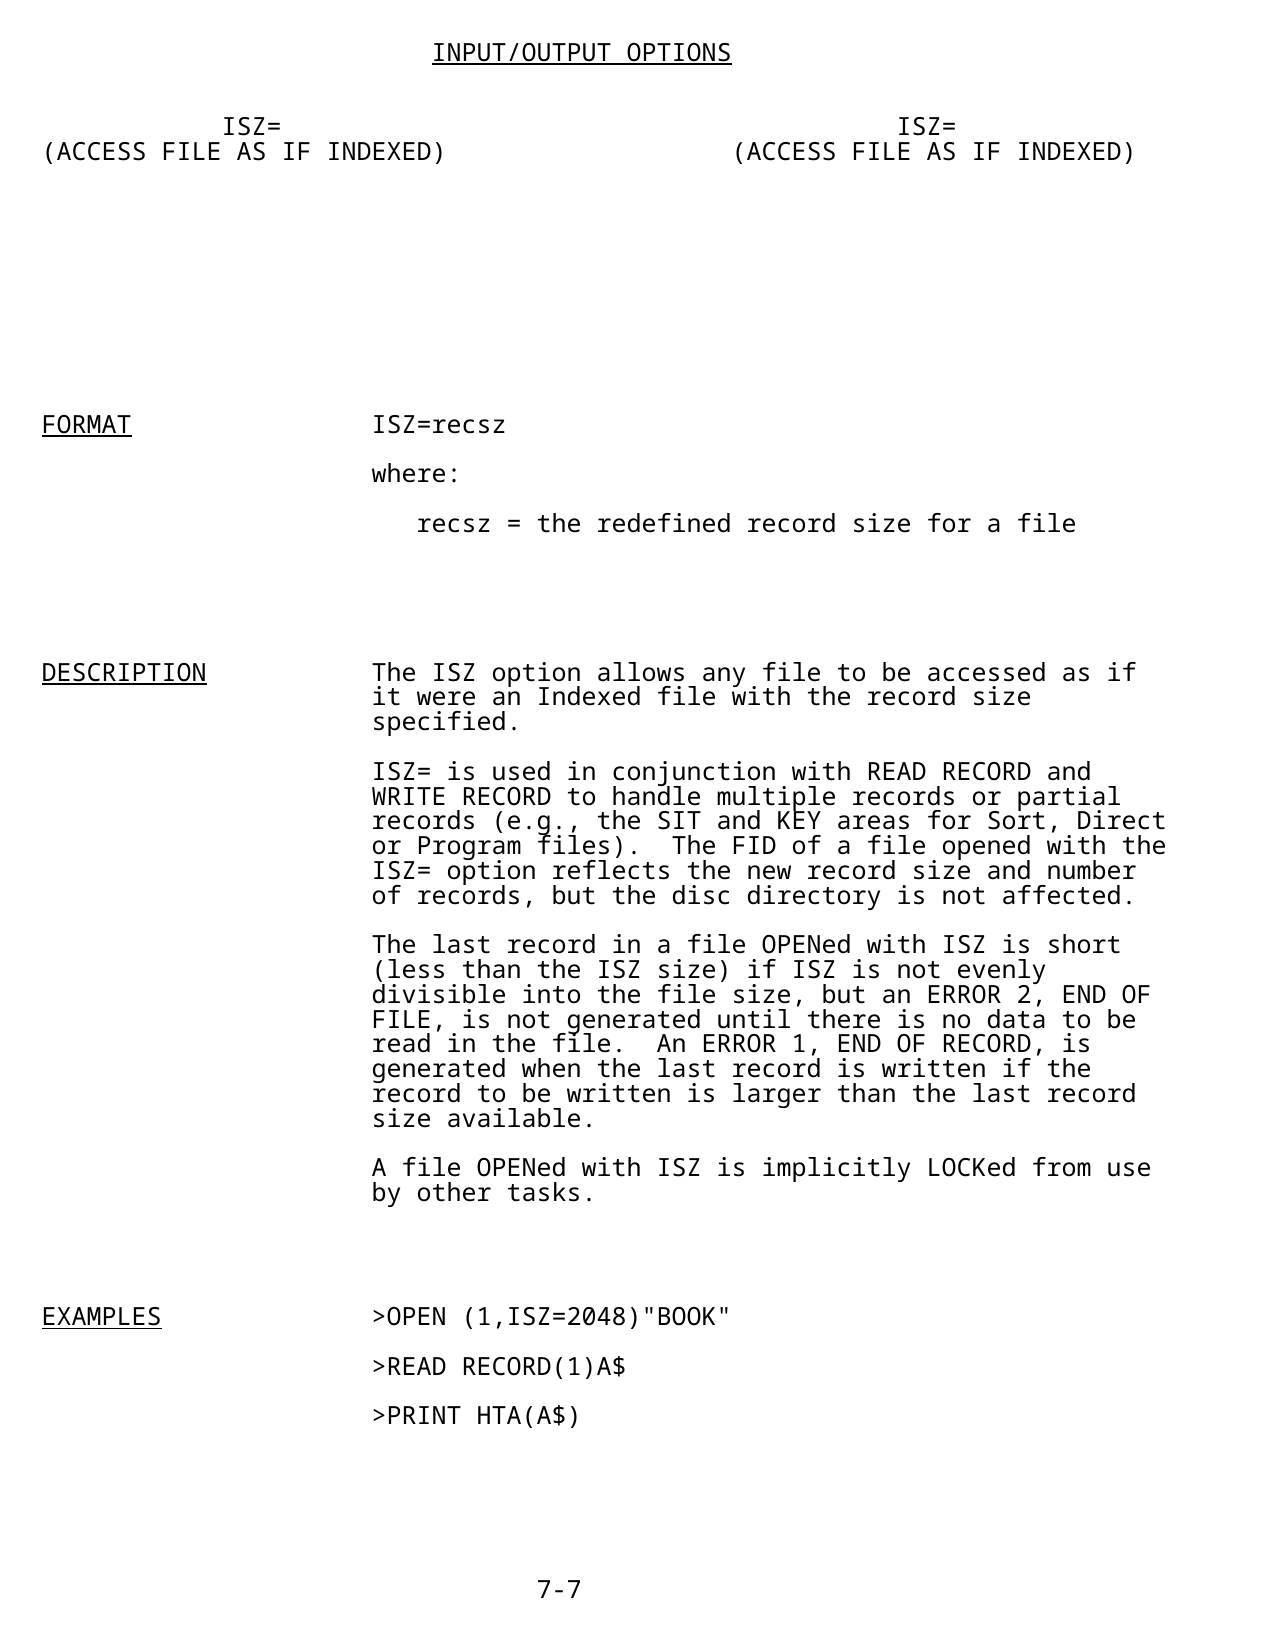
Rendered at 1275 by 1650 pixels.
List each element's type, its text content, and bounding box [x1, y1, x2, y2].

text generated when the last record is written if the [41, 1058, 1234, 1083]
text records (e.g., the SIT and KEY areas for Sort, Direct [41, 810, 1234, 835]
text ISZ= ISZ= [41, 116, 1234, 141]
text 7-7 [41, 1578, 1234, 1603]
text INPUT/OUTPUT OPTIONS [41, 41, 1234, 66]
text (ACCESS FILE AS IF INDEXED) (ACCESS FILE AS IF INDEXED) [41, 141, 1234, 165]
text divisible into the file size, but an ERROR 2, END OF [41, 983, 1234, 1008]
text read in the file. An ERROR 1, END OF RECORD, is [41, 1033, 1234, 1058]
text WRITE RECORD to handle multiple records or partial [41, 785, 1234, 810]
text recsz = the redefined record size for a file [41, 512, 1234, 537]
text >PRINT HTA(A$) [41, 1405, 1234, 1430]
text specified. [41, 711, 1234, 736]
text A file OPENed with ISZ is implicitly LOCKed from use [41, 1157, 1234, 1182]
text >READ RECORD(1)A$ [41, 1355, 1234, 1380]
text FILE, is not generated until there is no data to be [41, 1008, 1234, 1033]
text where: [41, 463, 1234, 488]
text DESCRIPTION The ISZ option allows any file to be accessed as if [41, 661, 1234, 686]
text it were an Indexed file with the record size [41, 686, 1234, 711]
text ISZ= is used in conjunction with READ RECORD and [41, 760, 1234, 785]
text FORMAT ISZ=recsz [41, 413, 1234, 438]
text size available. [41, 1107, 1234, 1132]
text (less than the ISZ size) if ISZ is not evenly [41, 959, 1234, 983]
text The last record in a file OPENed with ISZ is short [41, 934, 1234, 959]
text EXAMPLES >OPEN (1,ISZ=2048)"BOOK" [41, 1306, 1234, 1331]
text of records, but the disc directory is not affected. [41, 884, 1234, 909]
text by other tasks. [41, 1182, 1234, 1207]
text record to be written is larger than the last record [41, 1083, 1234, 1107]
text ISZ= option reflects the new record size and number [41, 859, 1234, 884]
text or Program files). The FID of a file opened with the [41, 835, 1234, 859]
